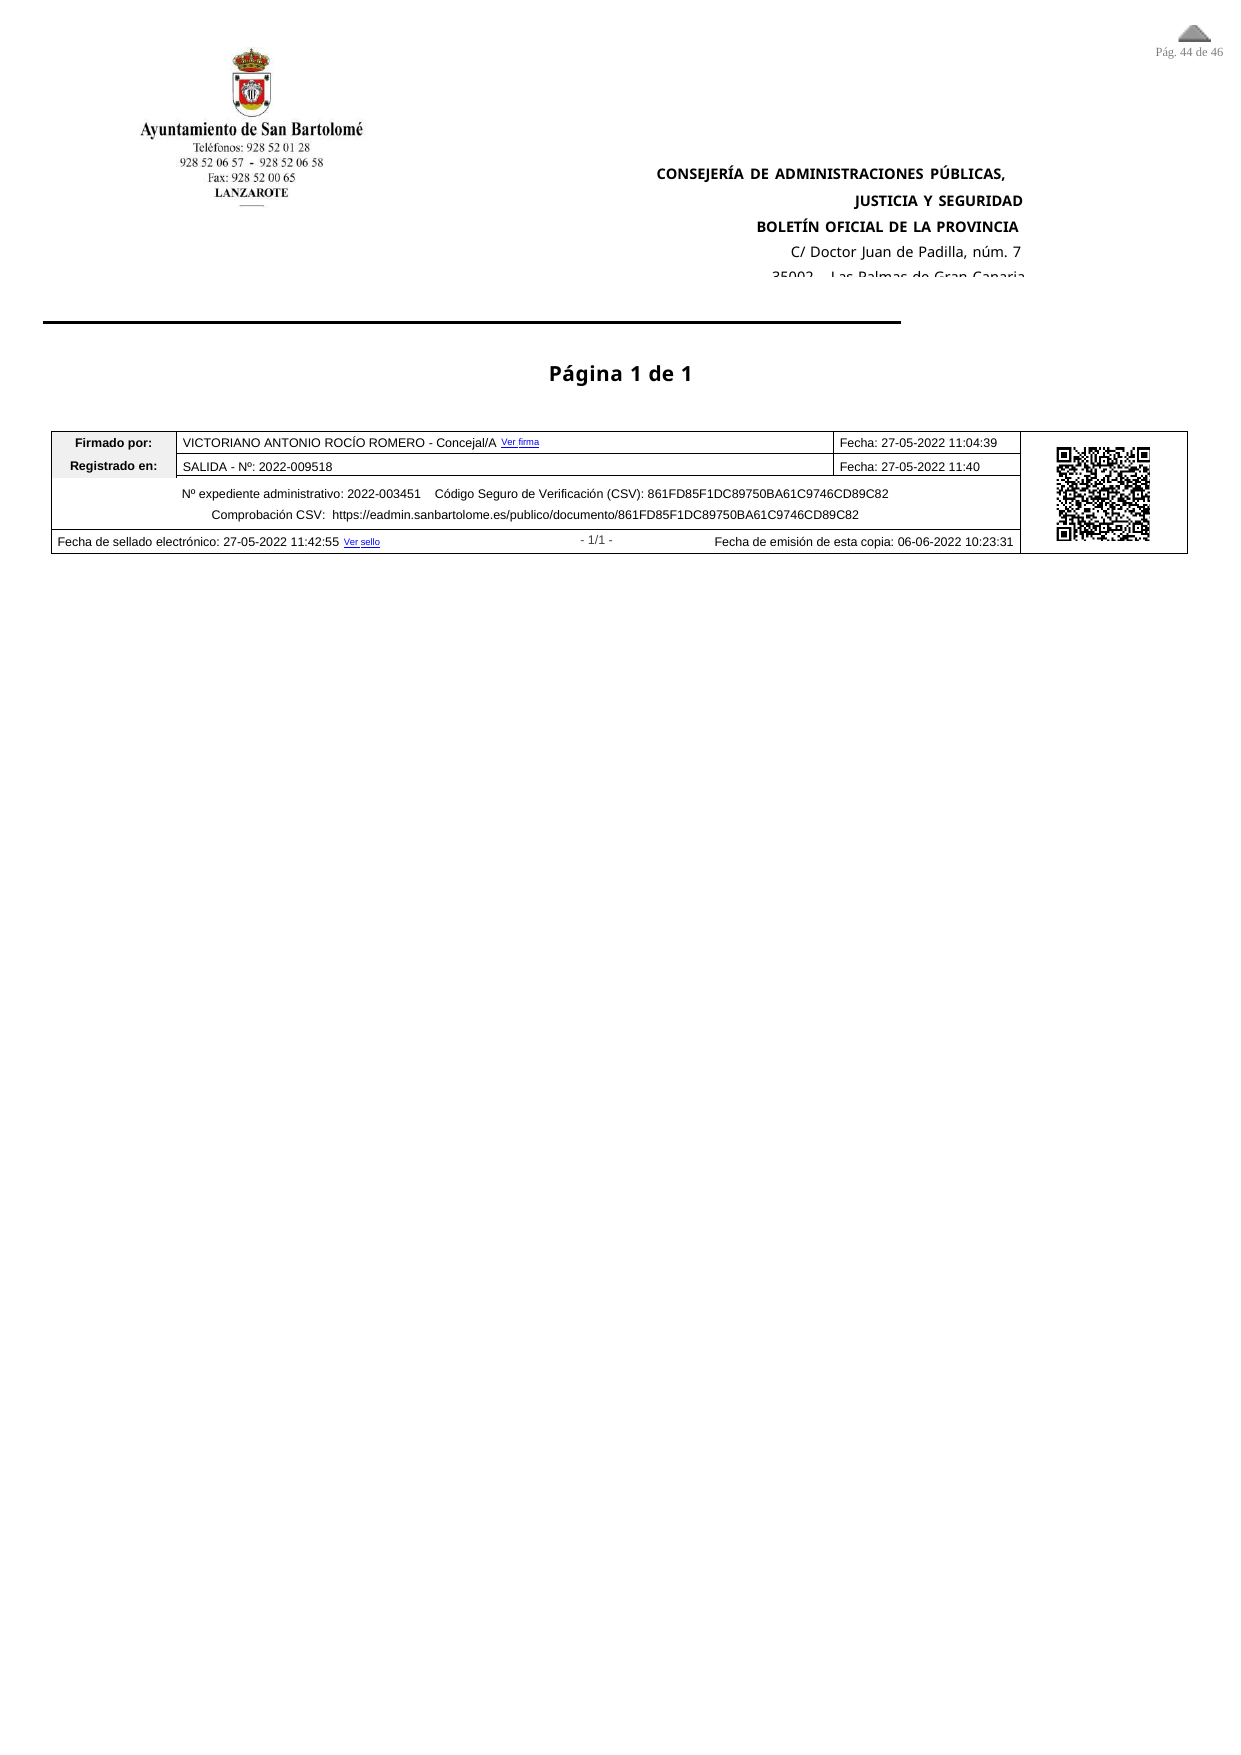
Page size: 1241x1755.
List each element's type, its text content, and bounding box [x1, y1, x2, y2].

table_header Firmado por: [52, 432, 176, 453]
picture [138, 47, 366, 208]
table_header Fecha: 27-05-2022 11:04:39 [834, 432, 1020, 453]
picture [1177, 25, 1211, 42]
table_header [1021, 432, 1187, 553]
table_cell Fecha: 27-05-2022 11:40 [834, 454, 1020, 475]
table_cell SALIDA - Nº: 2022-009518 [177, 454, 833, 475]
table_cell Nº expediente administrativo: 2022-003451 Código Seguro de Verificación (CSV): 861FD85F1DC89750BA61C9746CD89C82 Comprobación CSV: https://eadmin.sanbartolome.es/publico/documento/861FD85F1DC89750BA61C9746CD89C82 [52, 476, 1020, 529]
text Página 1 de 1 [42, 359, 1199, 388]
table_cell Registrado en: [52, 456, 176, 475]
table_cell Fecha de sellado electrónico: 27-05-2022 11:42:55 Ver sello - 1/1 - Fecha de emisión de esta copia: 06-06-2022 10:23:31 [52, 530, 1020, 553]
picture [1056, 447, 1150, 541]
table_header VICTORIANO ANTONIO ROCÍO ROMERO - Concejal/A Ver firma [177, 432, 833, 453]
